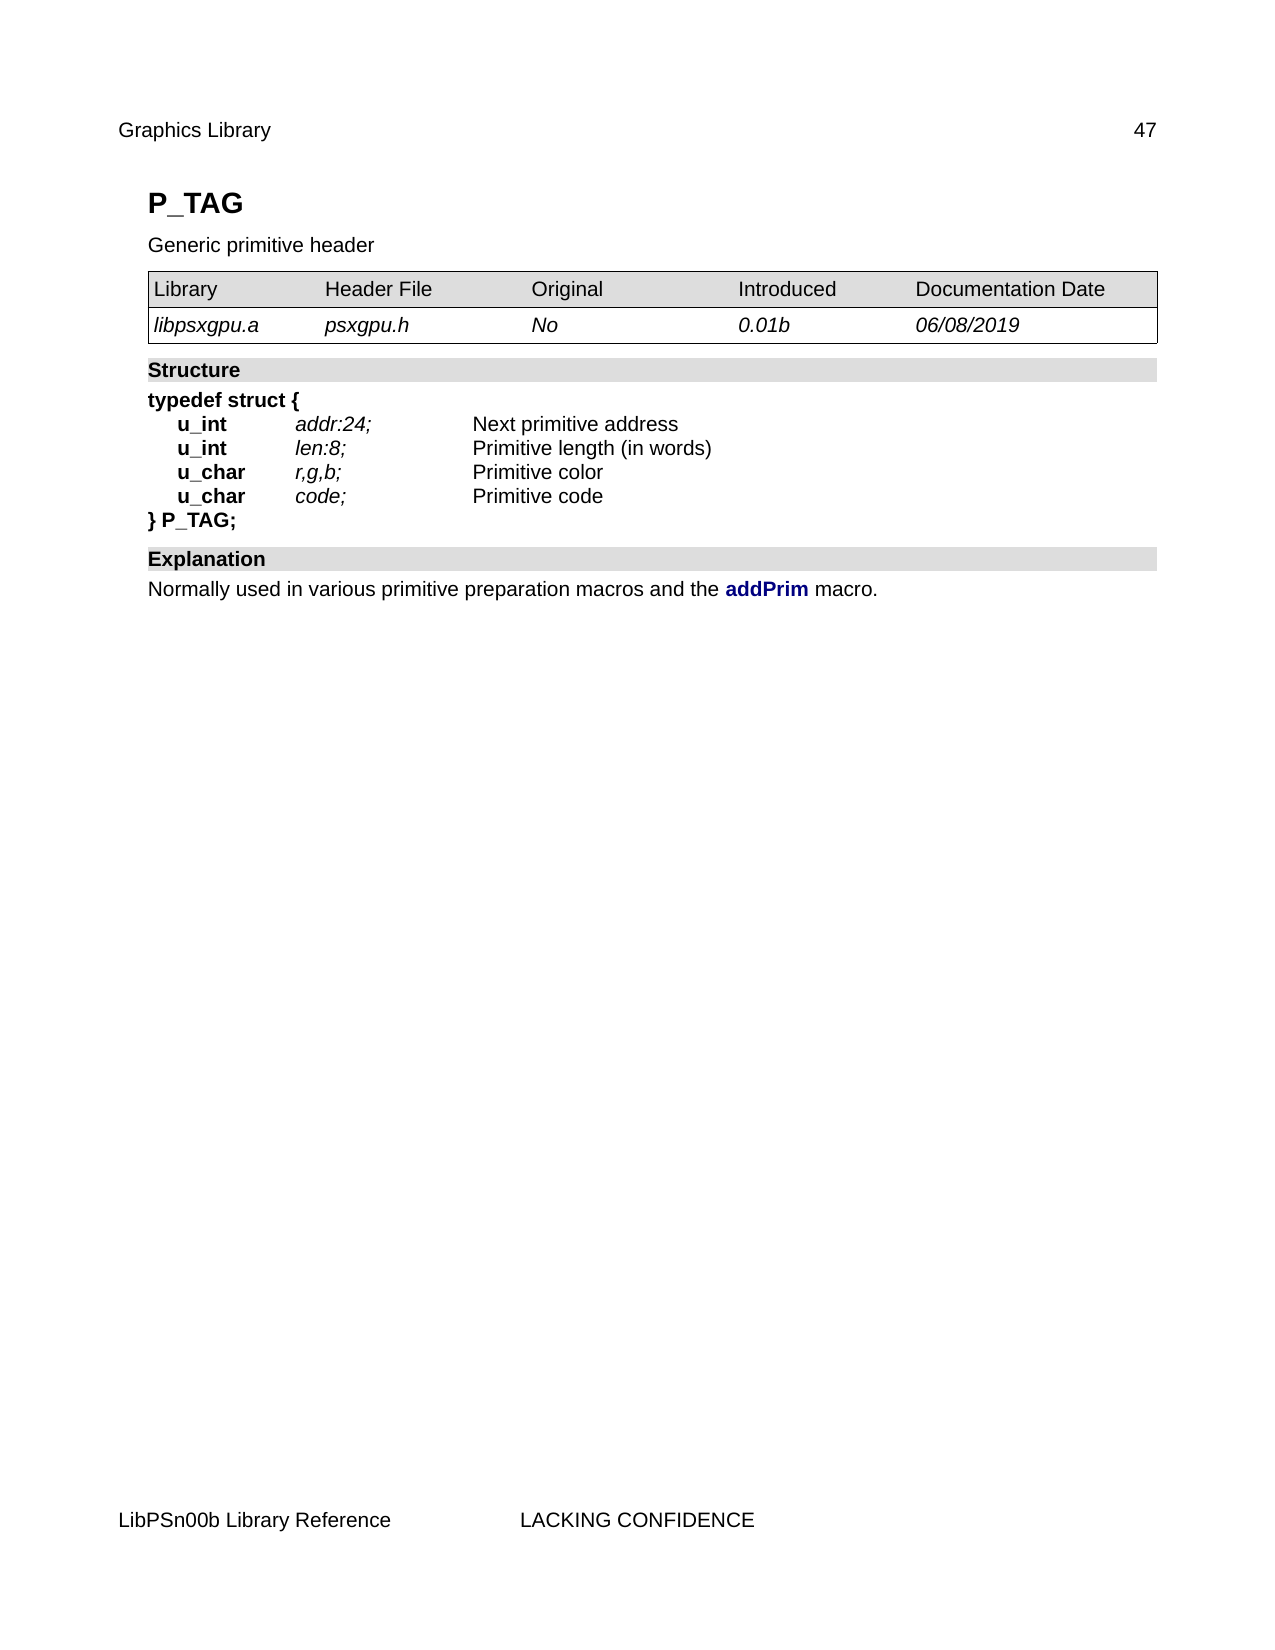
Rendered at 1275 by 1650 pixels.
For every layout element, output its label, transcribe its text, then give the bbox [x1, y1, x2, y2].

subtitle P_TAG [148, 186, 1157, 220]
subtitle Structure [148, 358, 1157, 382]
subtitle Explanation [148, 547, 1157, 571]
text u_int addr:24; Next primitive address [148, 412, 1157, 436]
text u_char code; Primitive code [148, 484, 1157, 508]
text Normally used in various primitive preparation macros and the addPrim macro. [148, 576, 1157, 600]
text u_int len:8; Primitive length (in words) [148, 436, 1157, 460]
text Generic primitive header [148, 232, 1157, 256]
text } P_TAG; [148, 508, 1157, 532]
text Library Header File Original Introduced Documentation Date [149, 272, 1157, 307]
text typedef struct { [148, 388, 1157, 412]
text libpsxgpu.a psxgpu.h No 0.01b 06/08/2019 [149, 308, 1157, 343]
text u_char r,g,b; Primitive color [148, 460, 1157, 484]
